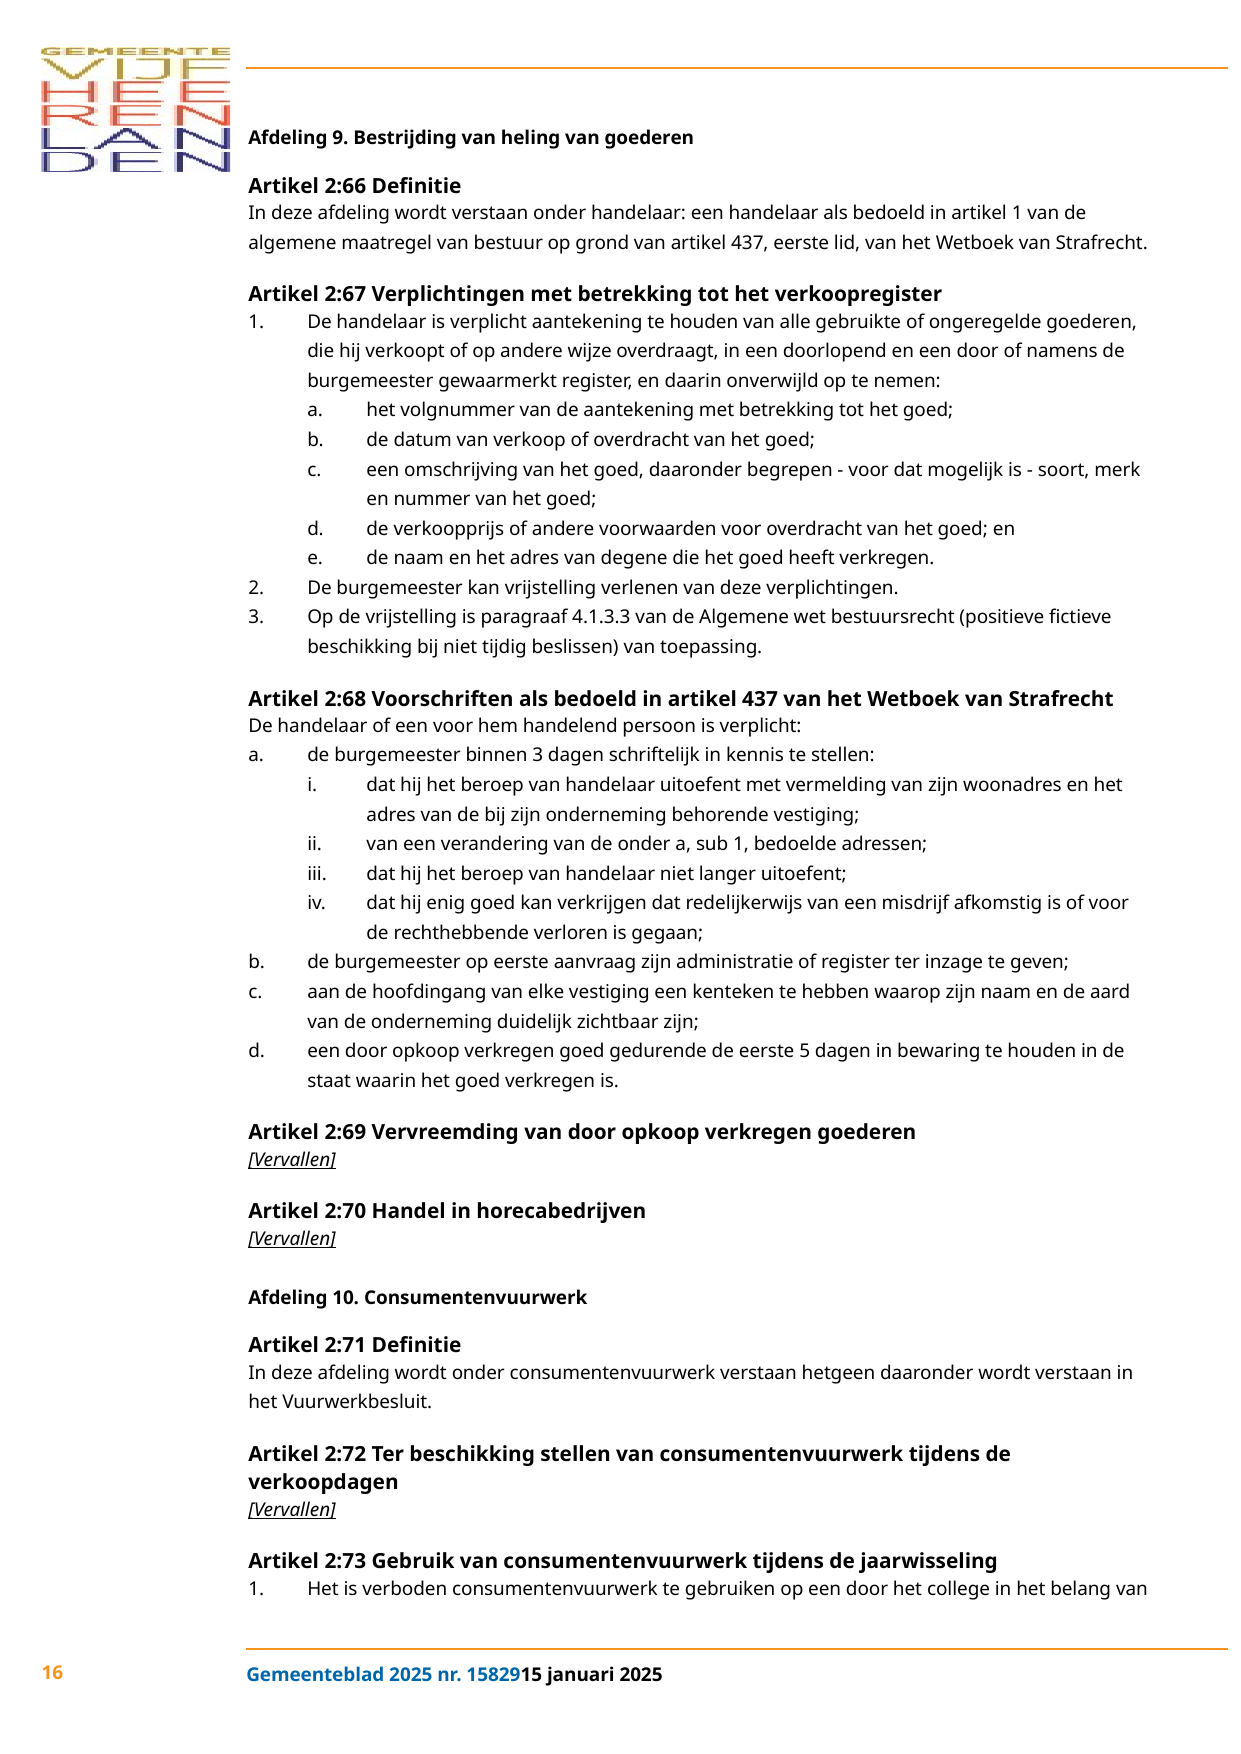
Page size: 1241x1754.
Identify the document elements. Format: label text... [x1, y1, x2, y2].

list de datum van verkoop of overdracht van het goed; [307, 426, 1152, 452]
text Artikel 2:71 Definitie [248, 1331, 1152, 1359]
list Het is verboden consumentenvuurwerk te gebruiken op een door het college in het belang van [248, 1575, 1152, 1600]
list een door opkoop verkregen goed gedurende de eerste 5 dagen in bewaring te houden in de staat waarin het goed verkregen is. [248, 1037, 1152, 1093]
text In deze afdeling wordt onder consumentenvuurwerk verstaan hetgeen daaronder wordt verstaan in het Vuurwerkbesluit. [248, 1359, 1152, 1414]
text Artikel 2:70 Handel in horecabedrijven [248, 1196, 1152, 1225]
list dat hij het beroep van handelaar niet langer uitoefent; [307, 860, 1152, 886]
list de burgemeester op eerste aanvraag zijn administratie of register ter inzage te geven; [248, 949, 1152, 974]
text In deze afdeling wordt verstaan onder handelaar: een handelaar als bedoeld in artikel 1 van de algemene maatregel van bestuur op grond van artikel 437, eerste lid, van het Wetboek van Strafrecht. [248, 199, 1152, 255]
list De burgemeester kan vrijstelling verlenen van deze verplichtingen. [248, 574, 1152, 600]
text [Vervallen] [248, 1146, 1152, 1172]
list De handelaar is verplicht aantekening te houden van alle gebruikte of ongeregelde goederen, die hij verkoopt of op andere wijze overdraagt, in een doorlopend en een door of namens de burgemeester gewaarmerkt register, en daarin onverwijld op te nemen: [248, 308, 1152, 393]
list de burgemeester binnen 3 dagen schriftelijk in kennis te stellen: [248, 742, 1152, 767]
text Artikel 2:73 Gebruik van consumentenvuurwerk tijdens de jaarwisseling [248, 1546, 1152, 1575]
text Artikel 2:66 Definitie [248, 171, 1152, 199]
text Artikel 2:68 Voorschriften als bedoeld in artikel 437 van het Wetboek van Strafrecht [248, 684, 1152, 712]
text Artikel 2:72 Ter beschikking stellen van consumentenvuurwerk tijdens de verkoopdagen [248, 1439, 1152, 1496]
text [Vervallen] [248, 1496, 1152, 1522]
list aan de hoofdingang van elke vestiging een kenteken te hebben waarop zijn naam en de aard van de onderneming duidelijk zichtbaar zijn; [248, 978, 1152, 1034]
text Afdeling 9. Bestrijding van heling van goederen [248, 124, 1152, 150]
list de naam en het adres van degene die het goed heeft verkregen. [307, 544, 1152, 570]
text Afdeling 10. Consumentenvuurwerk [248, 1284, 1152, 1310]
list een omschrijving van het goed, daaronder begrepen - voor dat mogelijk is - soort, merk en nummer van het goed; [307, 456, 1152, 511]
list dat hij het beroep van handelaar uitoefent met vermelding van zijn woonadres en het adres van de bij zijn onderneming behorende vestiging; [307, 771, 1152, 827]
list van een verandering van de onder a, sub 1, bedoelde adressen; [307, 830, 1152, 856]
list de verkoopprijs of andere voorwaarden voor overdracht van het goed; en [307, 515, 1152, 541]
text Artikel 2:69 Vervreemding van door opkoop verkregen goederen [248, 1117, 1152, 1146]
list het volgnummer van de aantekening met betrekking tot het goed; [307, 397, 1152, 422]
text Artikel 2:67 Verplichtingen met betrekking tot het verkoopregister [248, 279, 1152, 308]
text De handelaar of een voor hem handelend persoon is verplicht: [248, 712, 1152, 738]
list dat hij enig goed kan verkrijgen dat redelijkerwijs van een misdrijf afkomstig is of voor de rechthebbende verloren is gegaan; [307, 889, 1152, 945]
text [Vervallen] [248, 1225, 1152, 1251]
list Op de vrijstelling is paragraaf 4.1.3.3 van de Algemene wet bestuursrecht (positieve fictieve beschikking bij niet tijdig beslissen) van toepassing. [248, 604, 1152, 659]
picture [41, 47, 231, 172]
